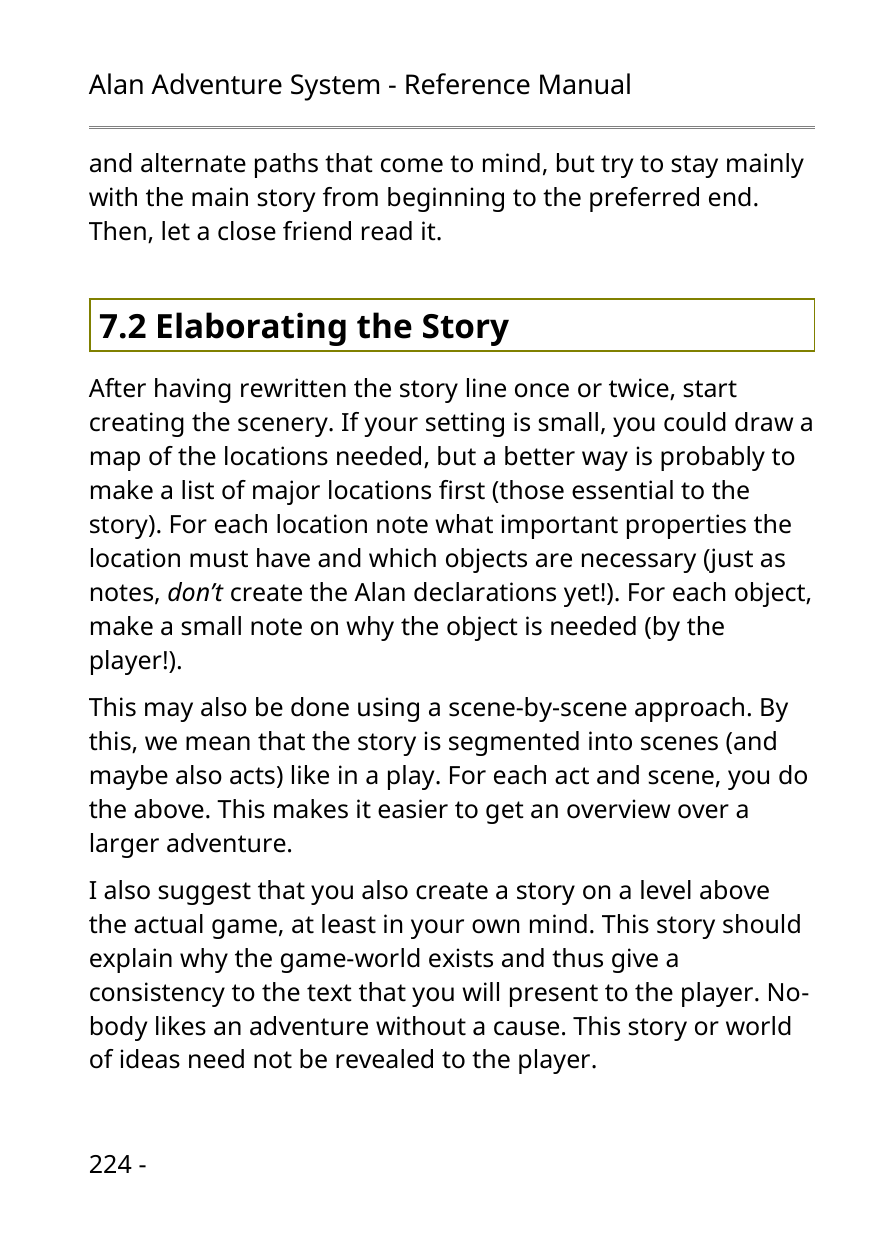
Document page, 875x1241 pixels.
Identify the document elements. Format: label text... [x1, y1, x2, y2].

text I also suggest that you also create a story on a level above the actual game, at least in your own mind. This story should explain why the game-world exists and thus give a consistency to the text that you will present to the player. No­body likes an adventure without a cause. This story or world of ideas need not be revealed to the player. [88, 873, 815, 1076]
text and alternate paths that come to mind, but try to stay mainly with the main story from beginning to the preferred end. Then, let a close friend read it. [88, 146, 815, 247]
subtitle Elaborating the Story [91, 300, 814, 350]
text After having rewritten the story line once or twice, start creating the scenery. If your setting is small, you could draw a map of the locations needed, but a better way is probably to make a list of major locations first (those essential to the story). For each location note what important properties the location must have and which objects are necessary (just as notes, don’t create the Alan declarations yet!). For each object, make a small note on why the object is needed (by the player!). [88, 371, 815, 677]
text This may also be done using a scene-by-scene approach. By this, we mean that the story is segmented into scenes (and maybe also acts) like in a play. For each act and scene, you do the above. This makes it easier to get an overview over a larger adventure. [88, 690, 815, 860]
